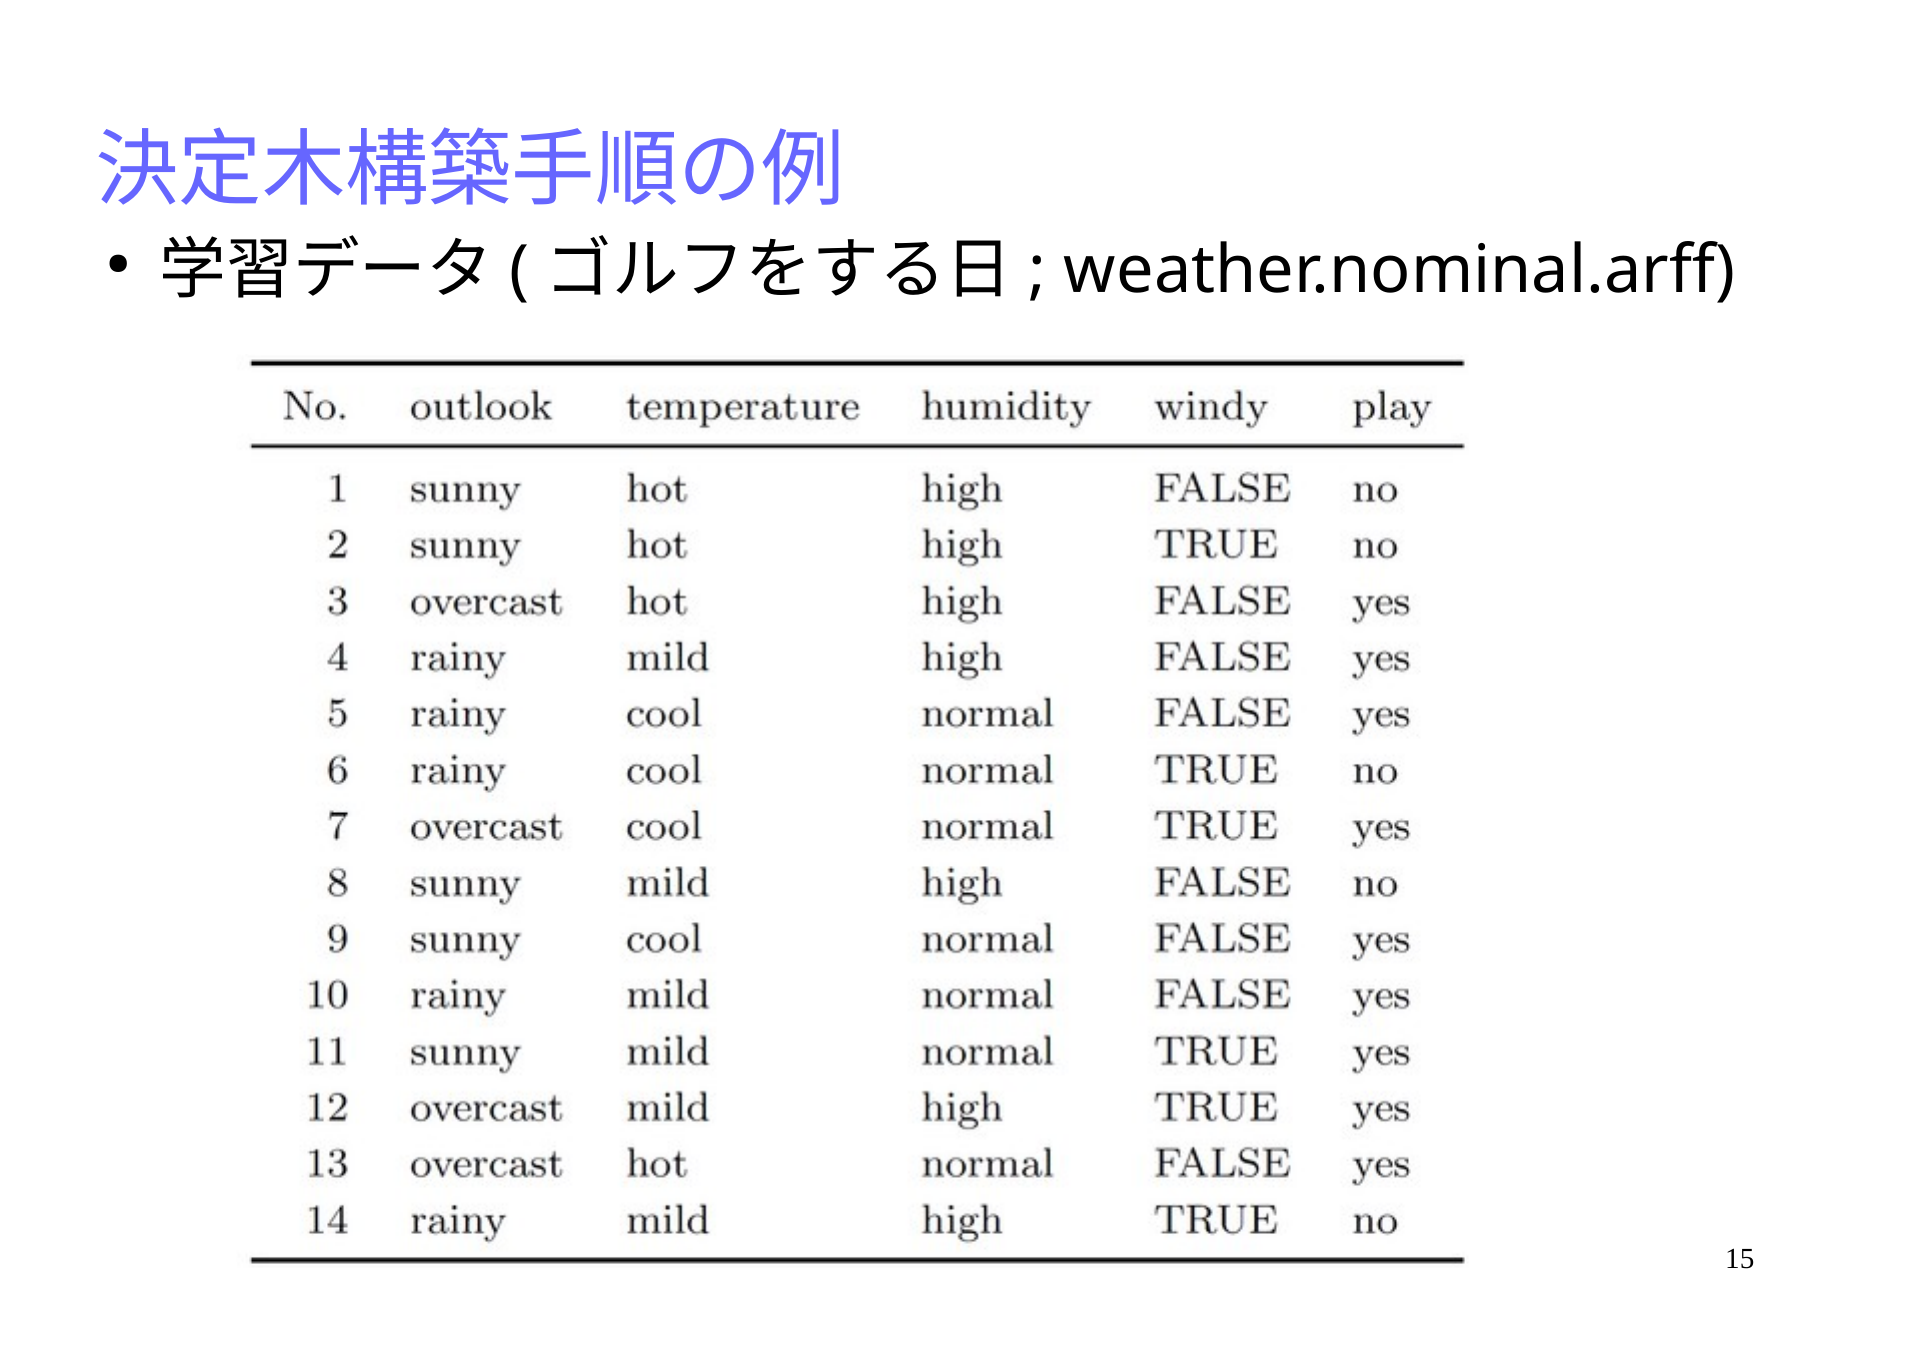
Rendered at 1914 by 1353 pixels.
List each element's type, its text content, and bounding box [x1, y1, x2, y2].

picture [236, 354, 1477, 1280]
list 学習データ(ゴルフをする日; weather.nominal.arff) [88, 225, 1811, 1010]
title 決定木構築手順の例 [95, 53, 1818, 280]
